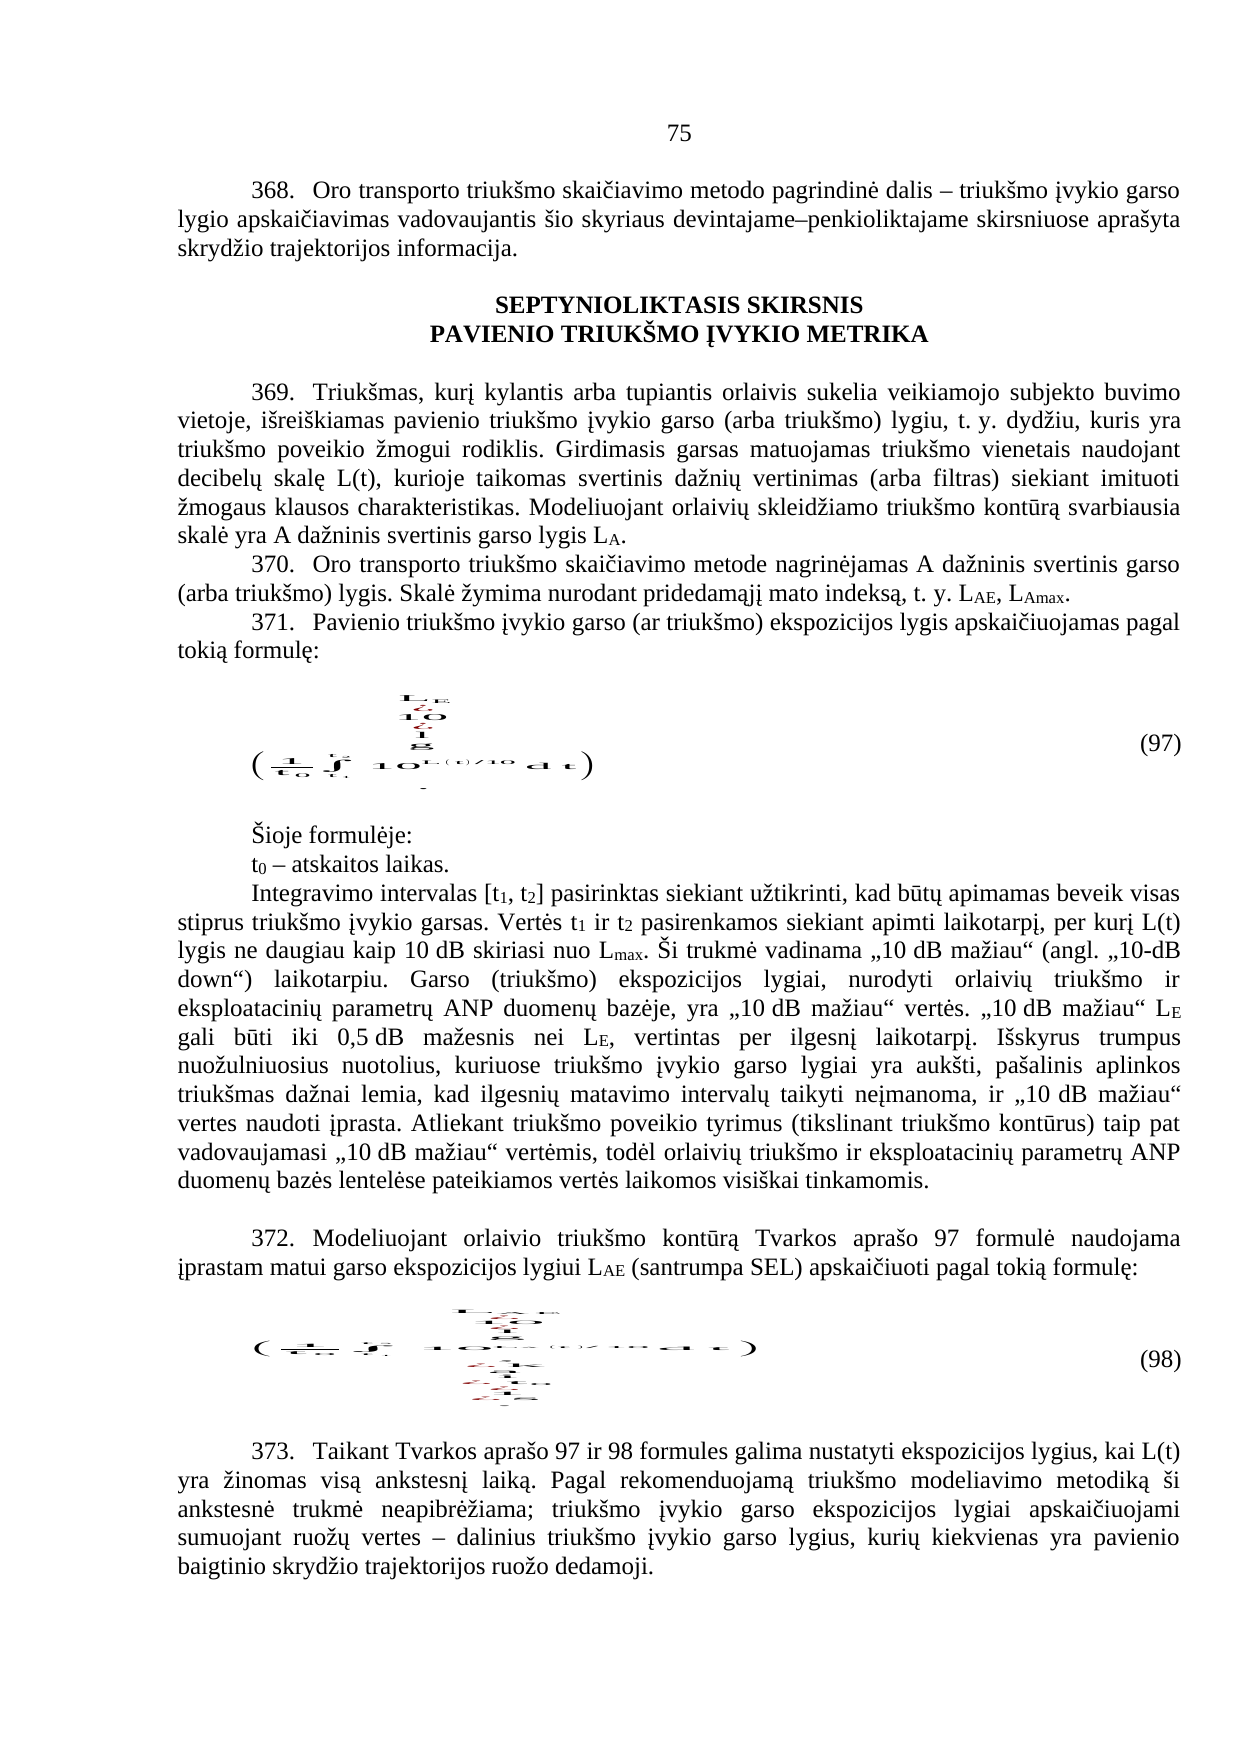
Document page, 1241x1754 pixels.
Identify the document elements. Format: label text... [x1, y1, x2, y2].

table_header 98 [1148, 1309, 1173, 1407]
table_header ) [1173, 693, 1186, 792]
text 372. Modeliuojant orlaivio triukšmo kontūrą Tvarkos aprašo 97 formulė naudojama įprastam matui garso ekspozicijos lygiui LAE (santrumpa SEL) apskaičiuoti pagal tokią formulę: [177, 1223, 1181, 1280]
text 368. Oro transporto triukšmo skaičiavimo metodo pagrindinė dalis – triukšmo įvykio garso lygio apskaičiavimas vadovaujantis šio skyriaus devintajame–penkioliktajame skirsniuose aprašyta skrydžio trajektorijos informacija. [177, 176, 1181, 262]
text PAVIENIO TRIUKŠMO ĮVYKIO METRIKA [177, 319, 1181, 348]
table_header ) [1173, 1309, 1186, 1407]
text 369. Triukšmas, kurį kylantis arba tupiantis orlaivis sukelia veikiamojo subjekto buvimo vietoje, išreiškiamas pavienio triukšmo įvykio garso (arba triukšmo) lygiu, t. y. dydžiu, kuris yra triukšmo poveikio žmogui rodiklis. Girdimasis garsas matuojamas triukšmo vienetais naudojant decibelų skalę L(t), kurioje taikomas svertinis dažnių vertinimas (arba filtras) siekiant imituoti žmogaus klausos charakteristikas. Modeliuojant orlaivių skleidžiamo triukšmo kontūrą svarbiausia skalė yra A dažninis svertinis garso lygis LA. [177, 377, 1181, 549]
text SEPTYNIOLIKTASIS SKIRSNIS [177, 291, 1181, 319]
table_header [177, 1309, 1140, 1407]
table_header ( [1140, 693, 1148, 792]
text 371. Pavienio triukšmo įvykio garso (ar triukšmo) ekspozicijos lygis apskaičiuojamas pagal tokią formulę: [177, 607, 1181, 664]
text t0 – atskaitos laikas. [177, 849, 1181, 878]
text Integravimo intervalas [t1, t2] pasirinktas siekiant užtikrinti, kad būtų apimamas beveik visas stiprus triukšmo įvykio garsas. Vertės t1 ir t2 pasirenkamos siekiant apimti laikotarpį, per kurį L(t) lygis ne daugiau kaip 10 dB skiriasi nuo Lmax. Ši trukmė vadinama „10 dB mažiau“ (angl. „10-dB down“) laikotarpiu. Garso (triukšmo) ekspozicijos lygiai, nurodyti orlaivių triukšmo ir eksploatacinių parametrų ANP duomenų bazėje, yra „10 dB mažiau“ vertės. „10 dB mažiau“ LE gali būti iki 0,5 dB mažesnis nei LE, vertintas per ilgesnį laikotarpį. Išskyrus trumpus nuožulniuosius nuotolius, kuriuose triukšmo įvykio garso lygiai yra aukšti, pašalinis aplinkos triukšmas dažnai lemia, kad ilgesnių matavimo intervalų taikyti neįmanoma, ir „10 dB mažiau“ vertes naudoti įprasta. Atliekant triukšmo poveikio tyrimus (tikslinant triukšmo kontūrus) taip pat vadovaujamasi „10 dB mažiau“ vertėmis, todėl orlaivių triukšmo ir eksploatacinių parametrų ANP duomenų bazės lentelėse pateikiamos vertės laikomos visiškai tinkamomis. [177, 878, 1181, 1194]
text Šioje formulėje: [177, 820, 1181, 849]
table_header 97 [1148, 693, 1173, 792]
text 370. Oro transporto triukšmo skaičiavimo metode nagrinėjamas A dažninis svertinis garso (arba triukšmo) lygis. Skalė žymima nurodant pridedamąjį mato indeksą, t. y. LAE, LAmax. [177, 549, 1181, 607]
text 373. Taikant Tvarkos aprašo 97 ir 98 formules galima nustatyti ekspozicijos lygius, kai L(t) yra žinomas visą ankstesnį laiką. Pagal rekomenduojamą triukšmo modeliavimo metodiką ši ankstesnė trukmė neapibrėžiama; triukšmo įvykio garso ekspozicijos lygiai apskaičiuojami sumuojant ruožų vertes – dalinius triukšmo įvykio garso lygius, kurių kiekvienas yra pavienio baigtinio skrydžio trajektorijos ruožo dedamoji. [177, 1436, 1181, 1580]
table_header [177, 693, 1140, 792]
table_header ( [1140, 1309, 1148, 1407]
